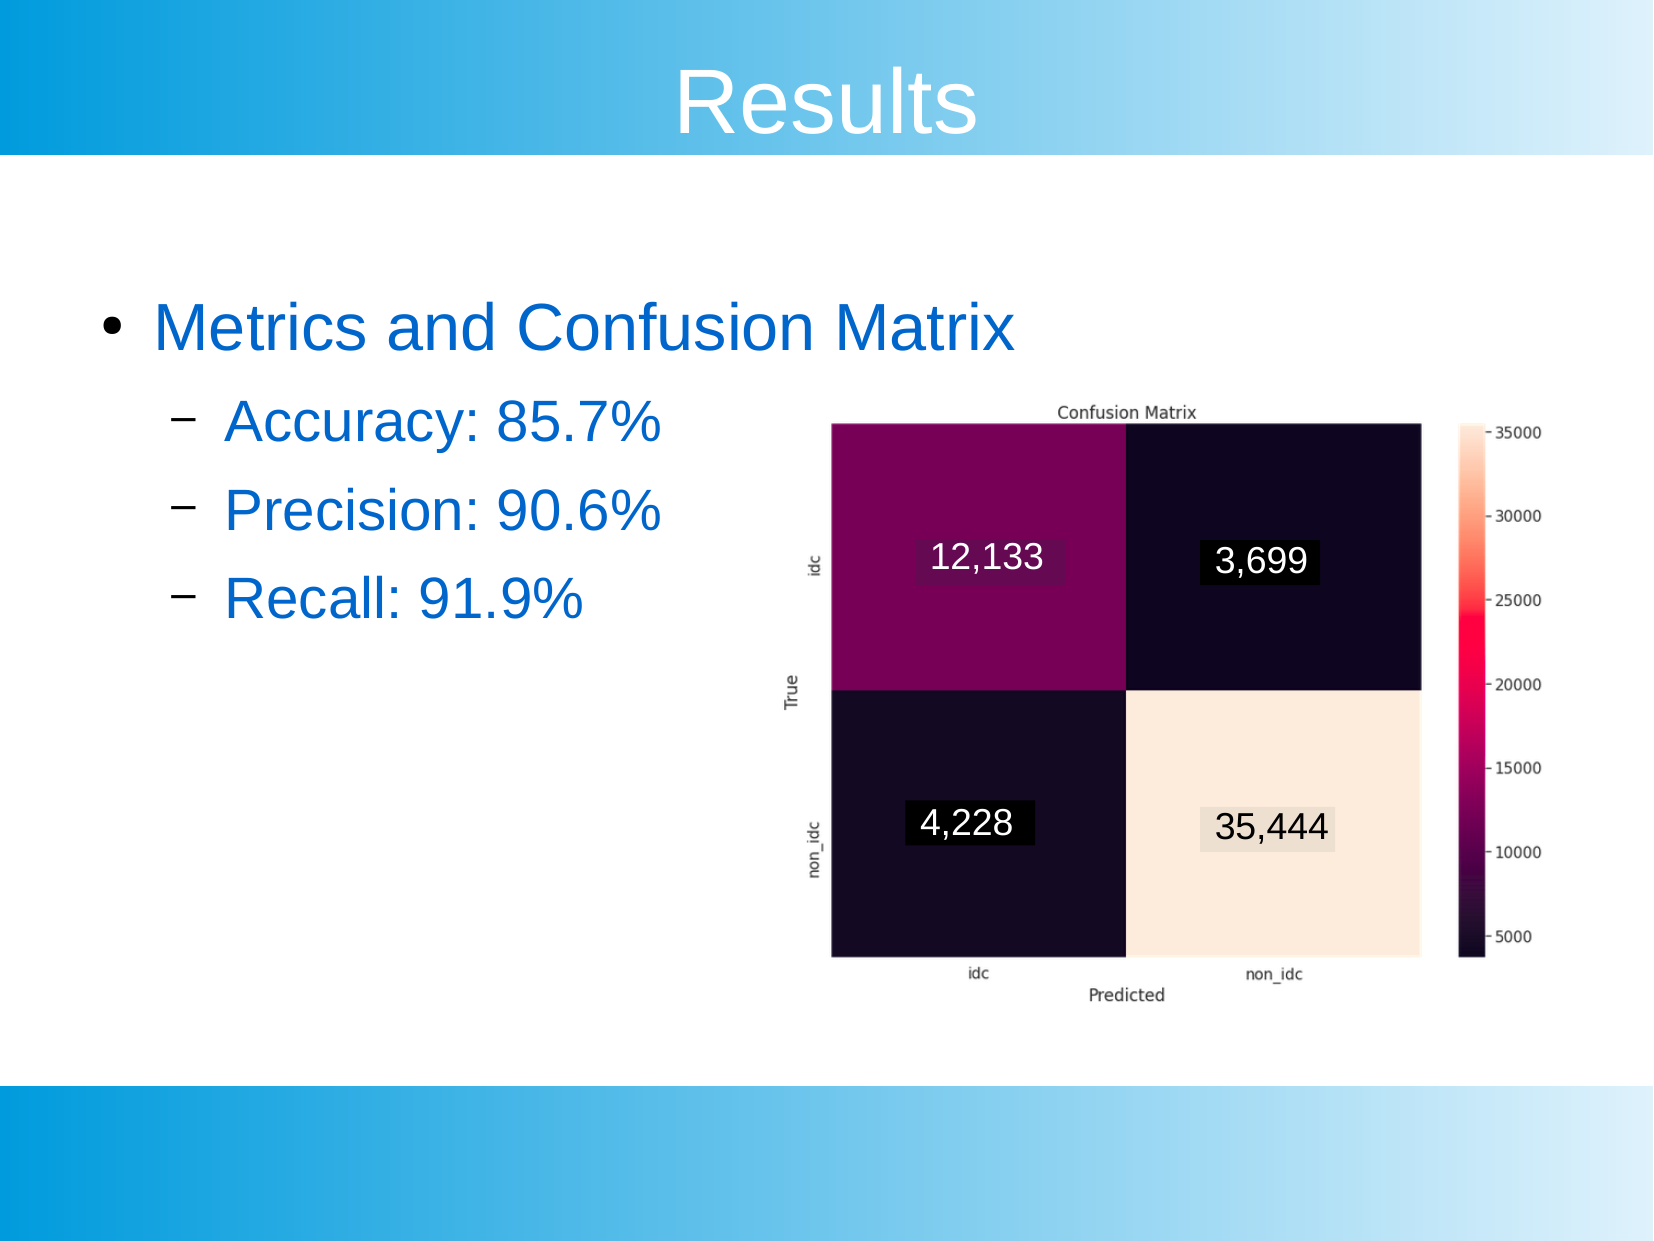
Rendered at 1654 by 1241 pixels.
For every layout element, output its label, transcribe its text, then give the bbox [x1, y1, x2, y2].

picture [770, 396, 1561, 1010]
text_box 12,133 [915, 528, 1066, 586]
list Metrics and Confusion Matrix Accuracy: 85.7% Precision: 90.6% Recall: 91.9% [82, 290, 1571, 1010]
text_box 35,444 [1200, 798, 1351, 856]
text_box 3,699 [1200, 532, 1336, 590]
text_box 4,228 [905, 794, 1036, 852]
title Results [82, 49, 1571, 155]
